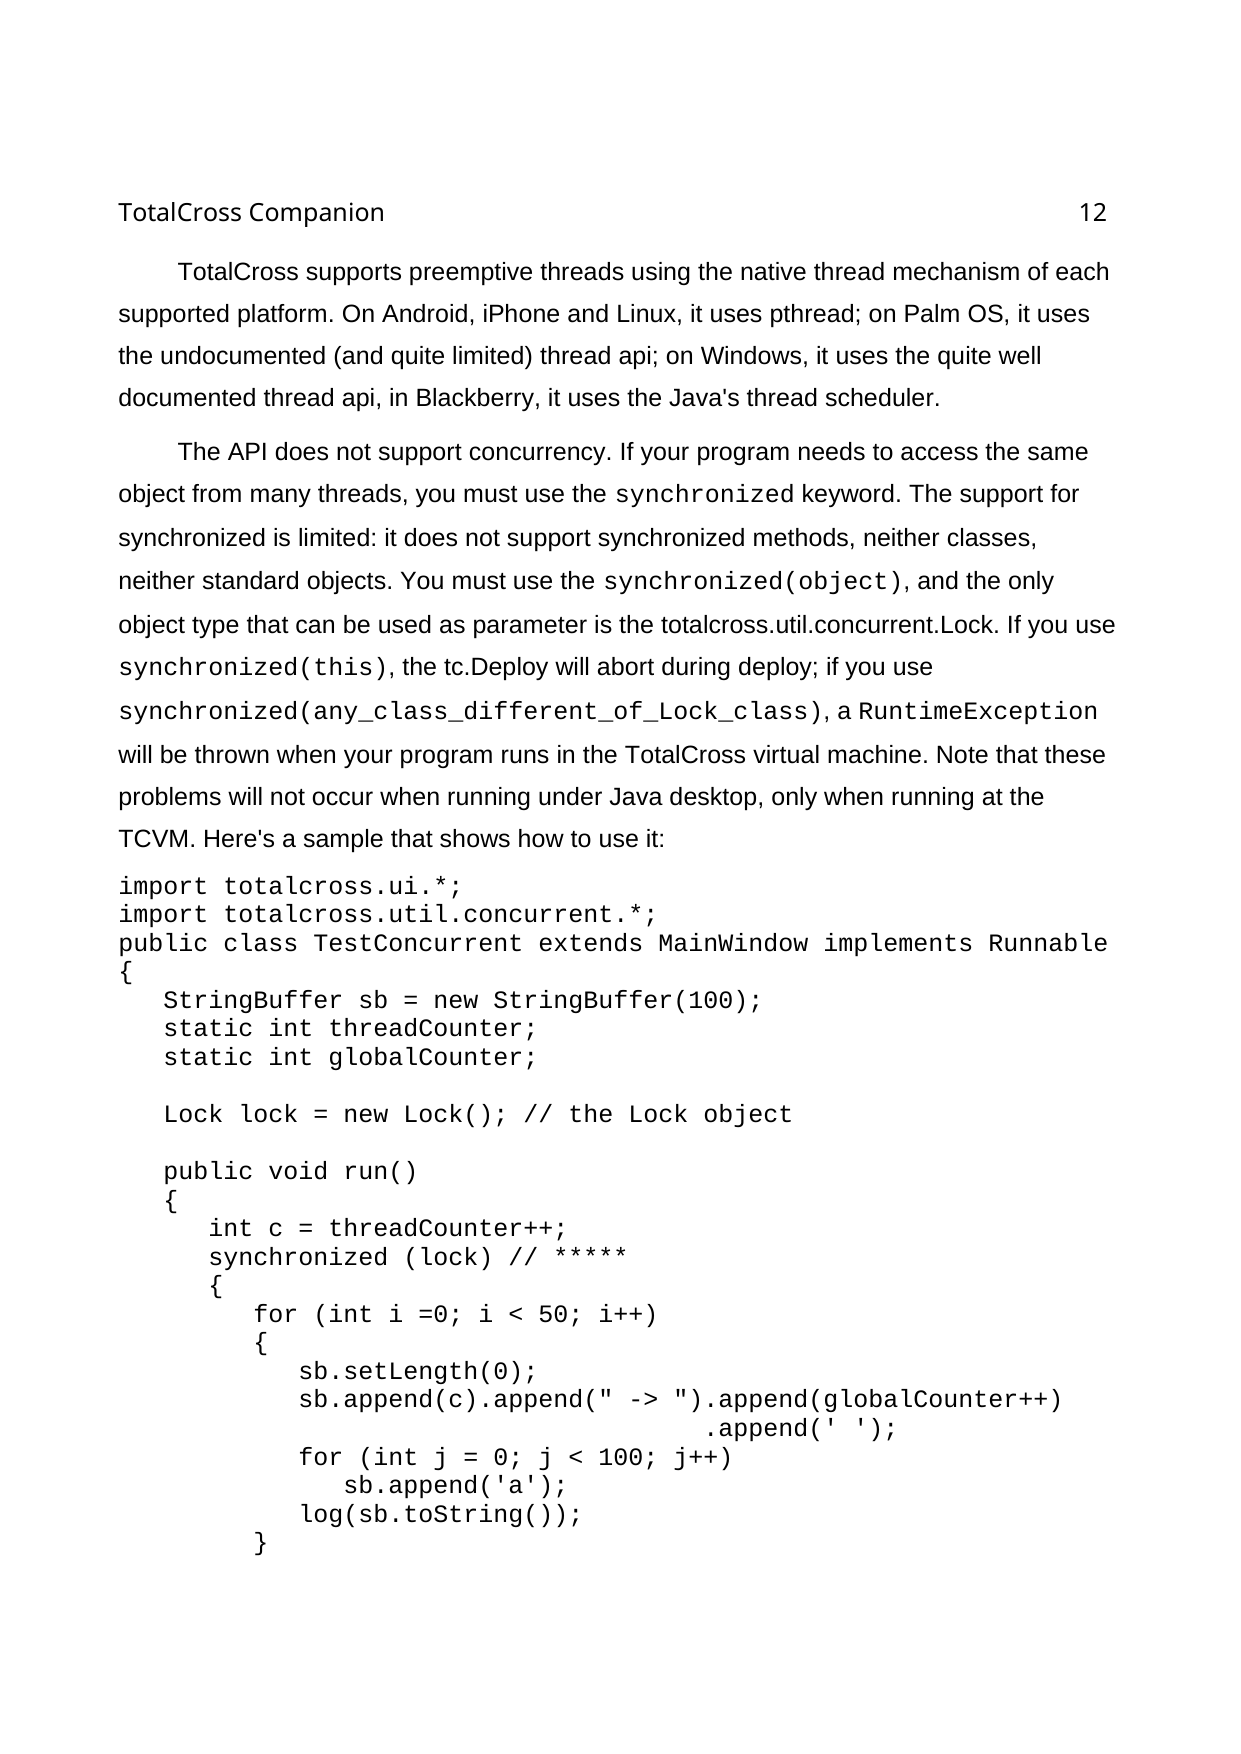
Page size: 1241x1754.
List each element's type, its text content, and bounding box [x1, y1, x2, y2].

text import totalcross.util.concurrent.*; [118, 902, 1122, 930]
text { [118, 959, 1122, 987]
text public class TestConcurrent extends MainWindow implements Runnable [118, 930, 1122, 959]
text static int globalCounter; [118, 1044, 1122, 1073]
text StringBuffer sb = new StringBuffer(100); [118, 987, 1122, 1016]
text import totalcross.ui.*; [118, 873, 1122, 902]
text for (int i =0; i < 50; i++) [118, 1301, 1122, 1330]
text { [118, 1187, 1122, 1216]
text static int threadCounter; [118, 1016, 1122, 1044]
text for (int j = 0; j < 100; j++) [118, 1444, 1122, 1472]
text int c = threadCounter++; [118, 1216, 1122, 1244]
text sb.setLength(0); [118, 1358, 1122, 1387]
text synchronized (lock) // ***** [118, 1244, 1122, 1273]
text log(sb.toString()); [118, 1501, 1122, 1529]
text TotalCross supports preemptive threads using the native thread mechanism of each supported platform. On Android, iPhone and Linux, it uses pthread; on Palm OS, it uses the undocumented (and quite limited) thread api; on Windows, it uses the quite well documented thread api, in Blackberry, it uses the Java's thread scheduler. [118, 258, 1122, 412]
text } [118, 1529, 1122, 1558]
text .append(' '); [118, 1415, 1122, 1444]
text sb.append('a'); [118, 1472, 1122, 1501]
text public void run() [118, 1158, 1122, 1187]
text sb.append(c).append(" -> ").append(globalCounter++) [118, 1387, 1122, 1415]
text Lock lock = new Lock(); // the Lock object [118, 1101, 1122, 1130]
text { [118, 1273, 1122, 1301]
text The API does not support concurrency. If your program needs to access the same object from many threads, you must use the synchronized keyword. The support for synchronized is limited: it does not support synchronized methods, neither classes, neither standard objects. You must use the synchronized(object), and the only object type that can be used as parameter is the totalcross.util.concurrent.Lock. If you use synchronized(this), the tc.Deploy will abort during deploy; if you use synchronized(any_class_different_of_Lock_class), a RuntimeException will be thrown when your program runs in the TotalCross virtual machine. Note that these problems will not occur when running under Java desktop, only when running at the TCVM. Here's a sample that shows how to use it: [118, 438, 1122, 853]
text { [118, 1330, 1122, 1358]
